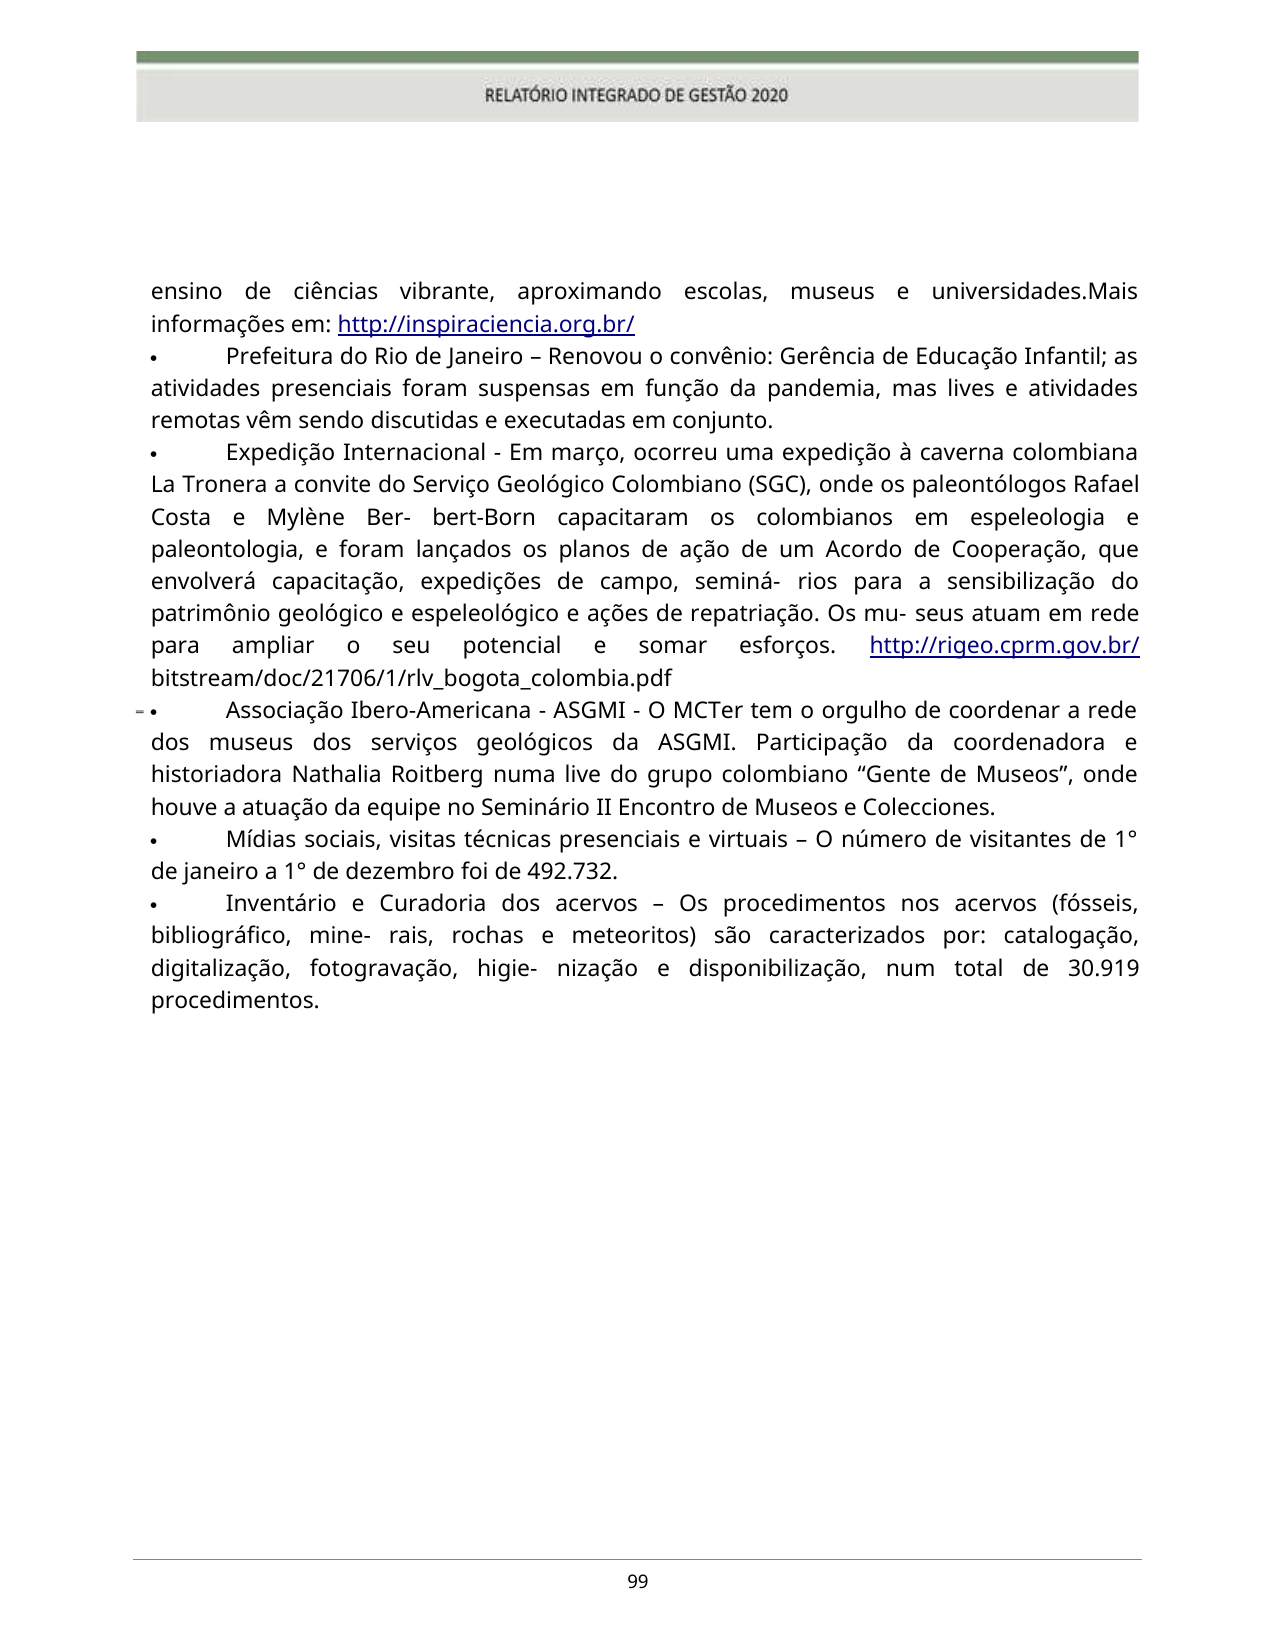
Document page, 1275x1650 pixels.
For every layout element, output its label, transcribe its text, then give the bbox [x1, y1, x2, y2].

list Associação Ibero-Americana - ASGMI - O MCTer tem o orgulho de coordenar a rede dos museus dos serviços geológicos da ASGMI. Participação da coordenadora e historiadora Nathalia Roitberg numa live do grupo colombiano “Gente de Museos”, onde houve a atuação da equipe no Seminário II Encontro de Museos e Colecciones. [151, 694, 1139, 822]
list Mídias sociais, visitas técnicas presenciais e virtuais – O número de visitantes de 1° de janeiro a 1° de dezembro foi de 492.732. [151, 823, 1139, 886]
list Inventário e Curadoria dos acervos – Os procedimentos nos acervos (fósseis, bibliográfico, mine- rais, rochas e meteoritos) são caracterizados por: catalogação, digitalização, fotogravação, higie- nização e disponibilização, num total de 30.919 procedimentos. [151, 887, 1140, 1015]
list Expedição Internacional - Em março, ocorreu uma expedição à caverna colombiana La Tronera a convite do Serviço Geológico Colombiano (SGC), onde os paleontólogos Rafael Costa e Mylène Ber- bert-Born capacitaram os colombianos em espeleologia e paleontologia, e foram lançados os planos de ação de um Acordo de Cooperação, que envolverá capacitação, expedições de campo, seminá- rios para a sensibilização do patrimônio geológico e espeleológico e ações de repatriação. Os mu- seus atuam em rede para ampliar o seu potencial e somar esforços. http://rigeo.cprm.gov.br/ bitstream/doc/21706/1/rlv_bogota_colombia.pdf [151, 436, 1140, 693]
text ensino de ciências vibrante, aproximando escolas, museus e universidades.Mais informações em: http://inspiraciencia.org.br/ [151, 275, 1139, 339]
list Prefeitura do Rio de Janeiro – Renovou o convênio: Gerência de Educação Infantil; as atividades presenciais foram suspensas em função da pandemia, mas lives e atividades remotas vêm sendo discutidas e executadas em conjunto. [151, 340, 1139, 435]
